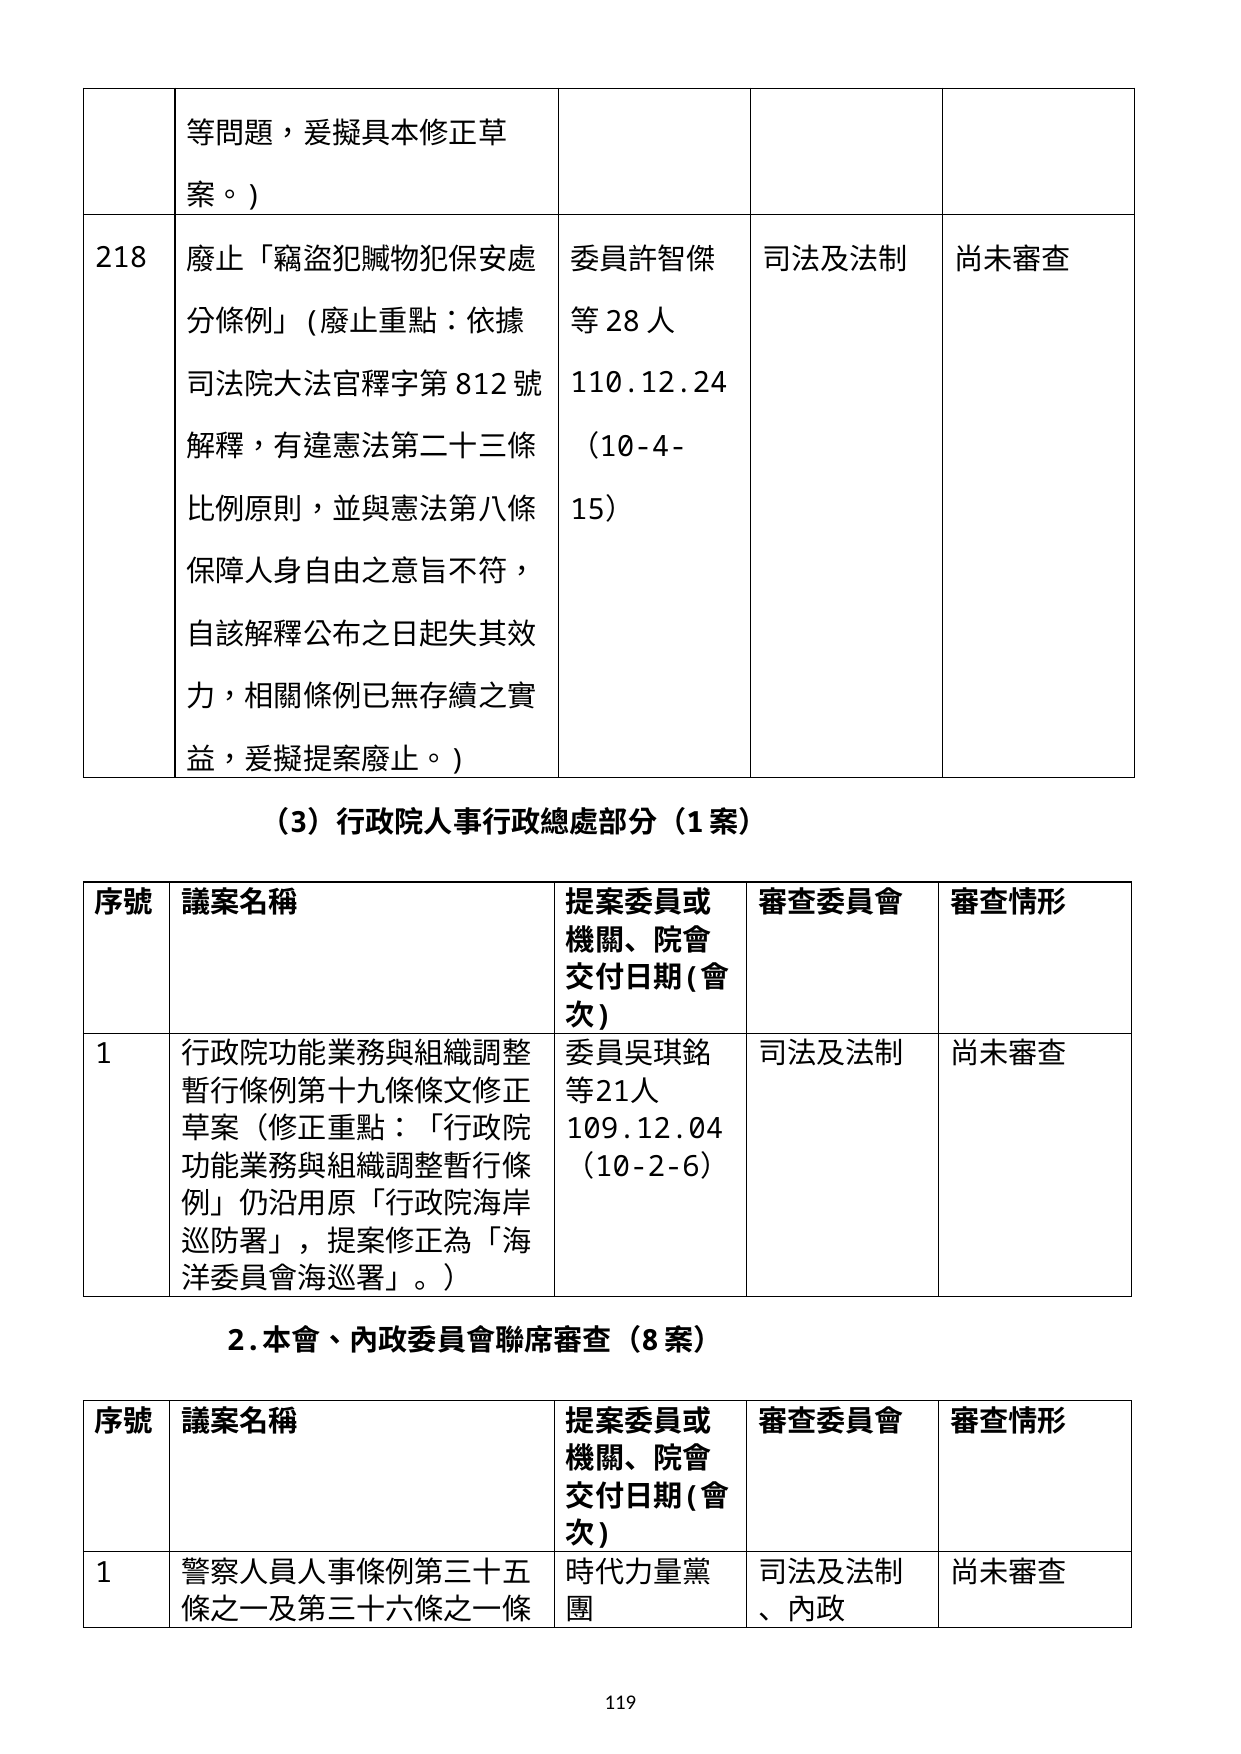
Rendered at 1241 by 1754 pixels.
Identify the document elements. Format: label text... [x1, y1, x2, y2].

table_cell 等問題，爰擬具本修正草案。) [176, 89, 558, 214]
subtitle 2.本會、內政委員會聯席審查（8案） [75, 1317, 1165, 1359]
table_header 審查情形 [939, 883, 1131, 1032]
table_cell [751, 89, 942, 214]
table_cell 尚未審查 [939, 1034, 1131, 1296]
table_cell 司法及法制 [747, 1034, 938, 1296]
table_cell [559, 89, 750, 214]
table_header 序號 [84, 883, 169, 1032]
table_header 議案名稱 [170, 883, 554, 1032]
table_cell 時代力量黨團 [555, 1552, 746, 1627]
table_cell 行政院功能業務與組織調整暫行條例第十九條條文修正草案（修正重點：「行政院功能業務與組織調整暫行條例」仍沿用原「行政院海岸巡防署」，提案修正為「海洋委員會海巡署」。） [170, 1034, 554, 1296]
table_cell 1 [84, 1034, 169, 1296]
table_cell 司法及法制、內政 [747, 1552, 938, 1627]
table_cell 委員許智傑等28人 110.12.24 （10-4-15） [559, 215, 750, 777]
table_header 審查委員會 [747, 1401, 938, 1551]
table_cell 尚未審查 [939, 1552, 1131, 1627]
table_cell 218 [84, 215, 174, 777]
table_cell [943, 89, 1134, 214]
table_cell 廢止「竊盜犯贓物犯保安處分條例」(廢止重點：依據司法院大法官釋字第812號解釋，有違憲法第二十三條比例原則，並與憲法第八條保障人身自由之意旨不符，自該解釋公布之日起失其效力，相關條例已無存續之實益，爰擬提案廢止。) [176, 215, 558, 777]
table_header 審查委員會 [747, 883, 938, 1032]
table_cell 1 [84, 1552, 169, 1627]
table_cell 委員吳琪銘等21人 109.12.04 （10-2-6） [555, 1034, 746, 1296]
table_header 提案委員或機關、院會交付日期(會次) [555, 1401, 746, 1551]
table_header 提案委員或機關、院會交付日期(會次) [555, 883, 746, 1032]
table_cell 尚未審查 [943, 215, 1134, 777]
table_header 議案名稱 [170, 1401, 554, 1551]
table_header 審查情形 [939, 1401, 1131, 1551]
subtitle （3）行政院人事行政總處部分（1案） [75, 798, 1165, 841]
table_cell 司法及法制 [751, 215, 942, 777]
table_cell [84, 89, 174, 214]
table_header 序號 [84, 1401, 169, 1551]
table_cell 警察人員人事條例第三十五條之一及第三十六條之一條 [170, 1552, 554, 1627]
